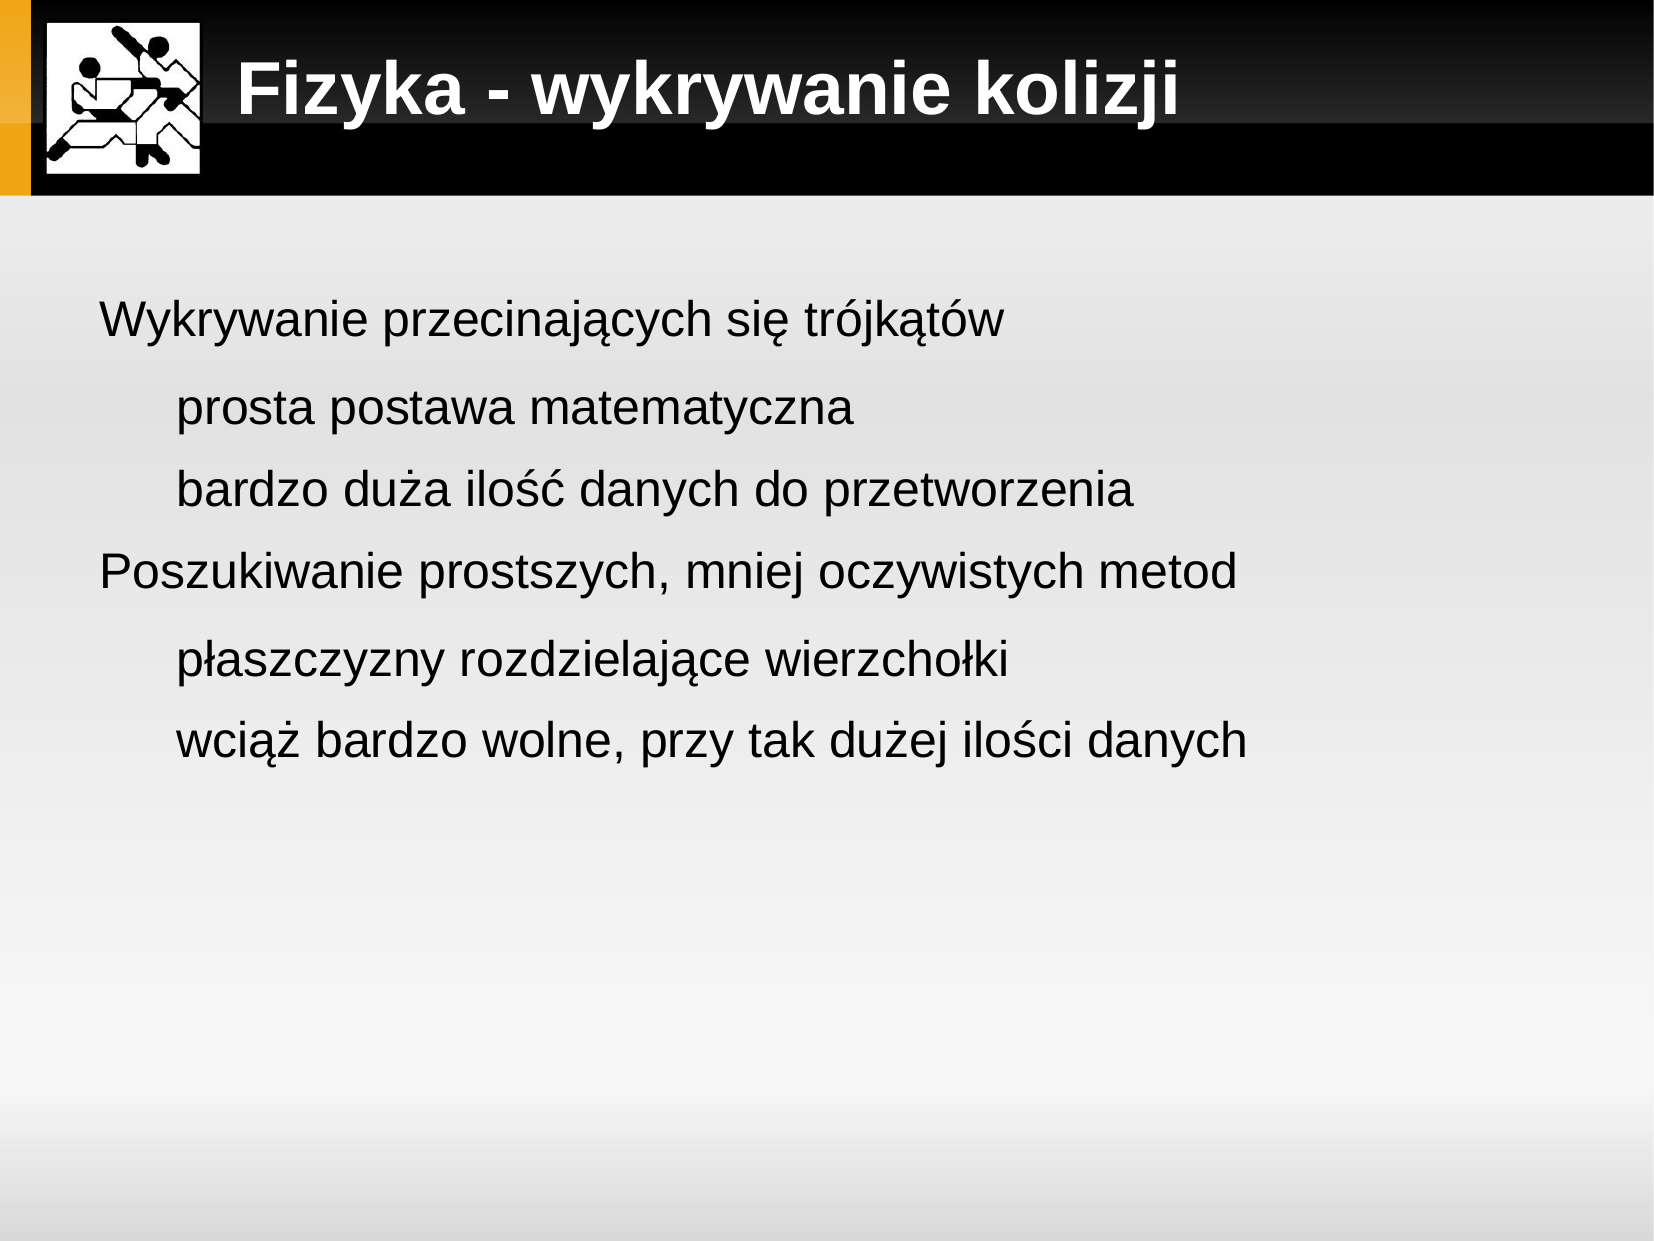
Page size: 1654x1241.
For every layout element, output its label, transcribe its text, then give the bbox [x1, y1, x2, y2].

text_box Wykrywanie przecinających się trójkątów prosta postawa matematyczna bardzo duża ilość danych do przetworzenia Poszukiwanie prostszych, mniej oczywistych metod płaszczyzny rozdzielające wierzchołki wciąż bardzo wolne, przy tak dużej ilości danych [82, 290, 1571, 770]
text_box Fizyka - wykrywanie kolizji [236, 45, 1595, 133]
picture [0, 0, 1654, 1241]
